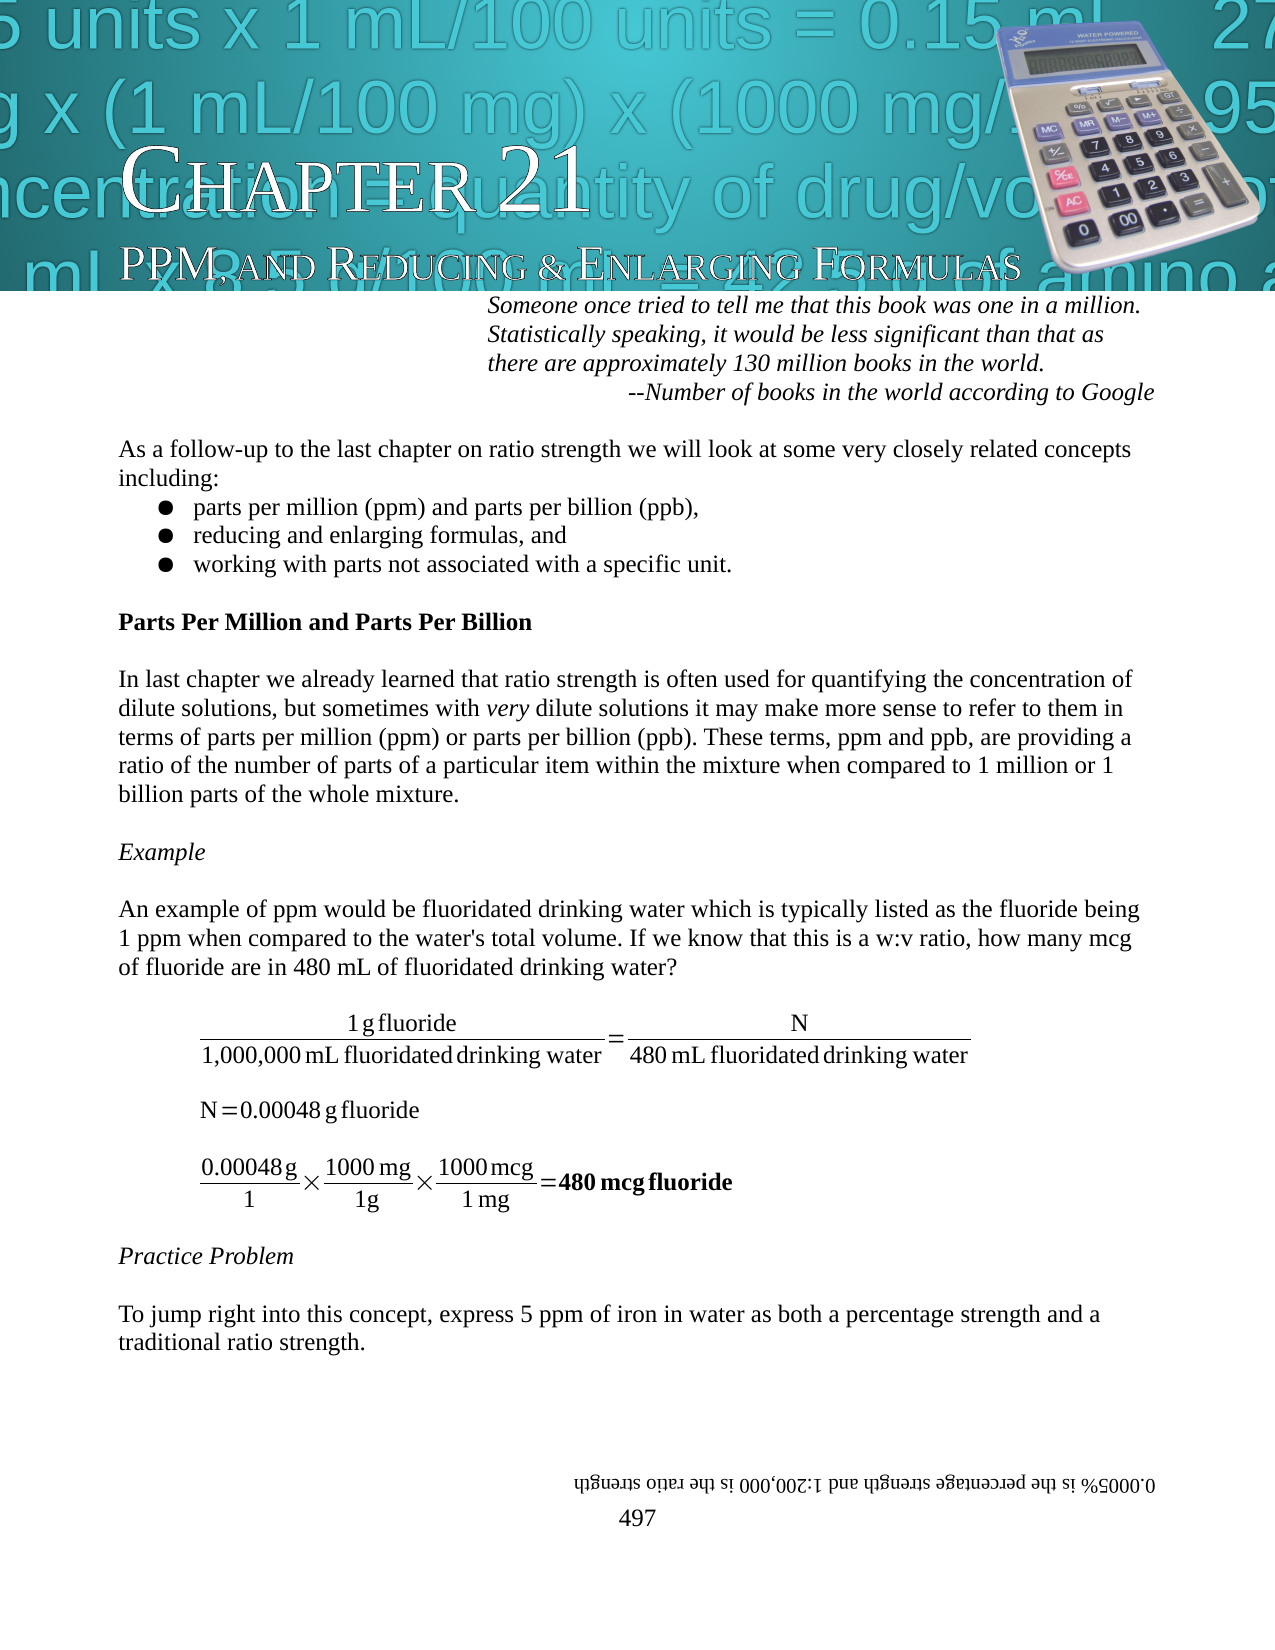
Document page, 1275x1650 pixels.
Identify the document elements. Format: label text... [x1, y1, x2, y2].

list working with parts not associated with a specific unit. [156, 549, 1157, 578]
text Parts Per Million and Parts Per Billion [118, 607, 1157, 636]
text Example [118, 837, 1157, 866]
picture [0, 0, 1275, 291]
text An example of ppm would be fluoridated drinking water which is typically listed as the fluoride being 1 ppm when compared to the water's total volume. If we know that this is a w:v ratio, how many mcg of fluoride are in 480 mL of fluoridated drinking water? [118, 894, 1157, 981]
text Practice Problem [118, 1241, 1157, 1270]
text In last chapter we already learned that ratio strength is often used for quantifying the concentration of dilute solutions, but sometimes with very dilute solutions it may make more sense to refer to them in terms of parts per million (ppm) or parts per billion (ppb). These terms, ppm and ppb, are providing a ratio of the number of parts of a particular item within the mixture when compared to 1 million or 1 billion parts of the whole mixture. [118, 664, 1157, 808]
text --Number of books in the world according to Google [118, 377, 1157, 406]
text As a follow-up to the last chapter on ratio strength we will look at some very closely related concepts including: [118, 434, 1157, 492]
list reducing and enlarging formulas, and [156, 521, 1157, 549]
text Someone once tried to tell me that this book was one in a million. Statistically speaking, it would be less significant than that as there are approximately 130 million books in the world. [487, 291, 1157, 377]
list parts per million (ppm) and parts per billion (ppb), [156, 492, 1157, 521]
text To jump right into this concept, express 5 ppm of iron in water as both a percentage strength and a traditional ratio strength. [118, 1299, 1157, 1356]
